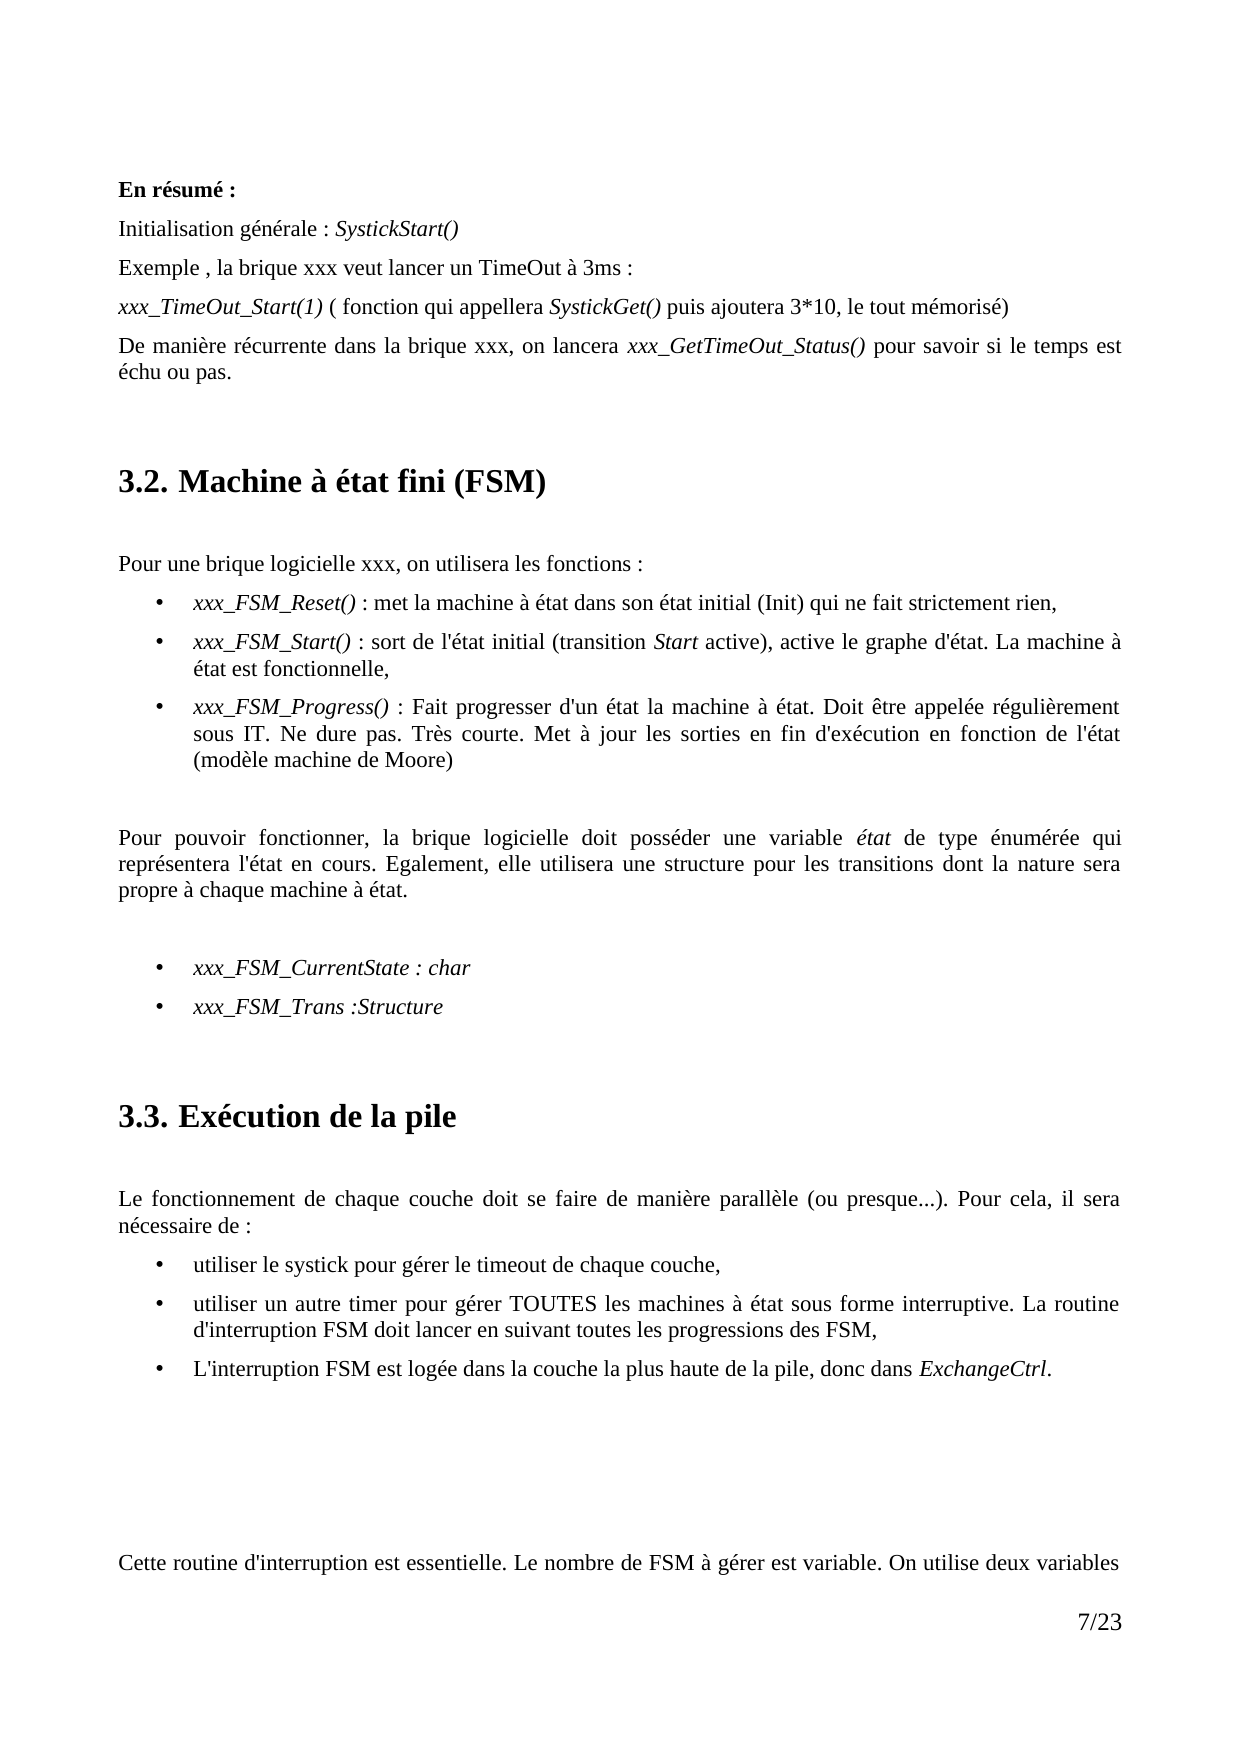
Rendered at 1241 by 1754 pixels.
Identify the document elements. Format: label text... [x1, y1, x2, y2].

list xxx_FSM_Trans :Structure [156, 993, 1122, 1019]
list utiliser le systick pour gérer le timeout de chaque couche, [156, 1251, 1122, 1277]
subtitle Exécution de la pile [118, 1096, 1122, 1134]
list L'interruption FSM est logée dans la couche la plus haute de la pile, donc dans ExchangeCtrl. [156, 1355, 1122, 1381]
text Exemple , la brique xxx veut lancer un TimeOut à 3ms : [118, 254, 1122, 280]
list xxx_FSM_Reset() : met la machine à état dans son état initial (Init) qui ne fait strictement rien, [156, 589, 1122, 616]
text De manière récurrente dans la brique xxx, on lancera xxx_GetTimeOut_Status() pour savoir si le temps est échu ou pas. [118, 332, 1122, 384]
text xxx_TimeOut_Start(1) ( fonction qui appellera SystickGet() puis ajoutera 3*10, le tout mémorisé) [118, 293, 1122, 319]
text Pour une brique logicielle xxx, on utilisera les fonctions : [118, 551, 1122, 577]
list xxx_FSM_Start() : sort de l'état initial (transition Start active), active le graphe d'état. La machine à état est fonctionnelle, [156, 628, 1122, 681]
list xxx_FSM_Progress() : Fait progresser d'un état la machine à état. Doit être appelée régulièrement sous IT. Ne dure pas. Très courte. Met à jour les sorties en fin d'exécution en fonction de l'état (modèle machine de Moore) [156, 693, 1122, 772]
subtitle Machine à état fini (FSM) [118, 461, 1122, 499]
text Pour pouvoir fonctionner, la brique logicielle doit posséder une variable état de type énumérée qui représentera l'état en cours. Egalement, elle utilisera une structure pour les transitions dont la nature sera propre à chaque machine à état. [118, 824, 1122, 903]
text Le fonctionnement de chaque couche doit se faire de manière parallèle (ou presque...). Pour cela, il sera nécessaire de : [118, 1186, 1122, 1238]
text Initialisation générale : SystickStart() [118, 215, 1122, 242]
list xxx_FSM_CurrentState : char [156, 954, 1122, 981]
text En résumé : [118, 176, 1122, 203]
list utiliser un autre timer pour gérer TOUTES les machines à état sous forme interruptive. La routine d'interruption FSM doit lancer en suivant toutes les progressions des FSM, [156, 1289, 1122, 1342]
text Cette routine d'interruption est essentielle. Le nombre de FSM à gérer est variable. On utilise deux variables [118, 1549, 1122, 1575]
